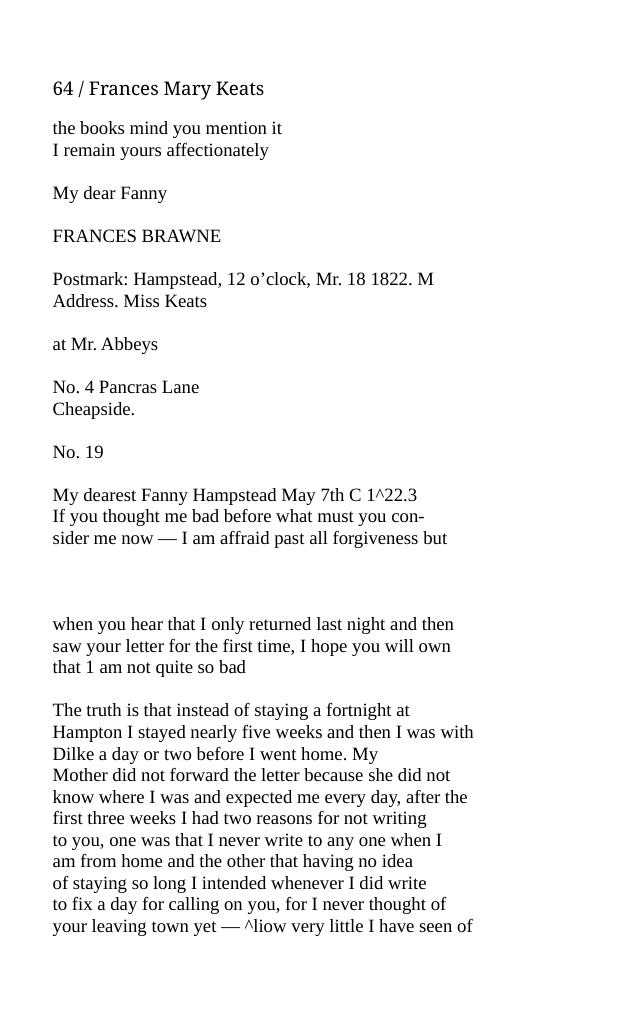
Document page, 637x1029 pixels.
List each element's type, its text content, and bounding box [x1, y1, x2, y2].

text No. 4 Pancras Lane [52, 376, 538, 397]
text No. 19 [52, 441, 538, 462]
text Hampton I stayed nearly five weeks and then I was with [52, 721, 538, 742]
text first three weeks I had two reasons for not writing [52, 807, 538, 829]
text to you, one was that I never write to any one when I [52, 829, 538, 850]
text am from home and the other that having no idea [52, 850, 538, 872]
text at Mr. Abbeys [52, 333, 538, 354]
text My dear Fanny [52, 182, 538, 203]
text that 1 am not quite so bad [52, 656, 538, 678]
text I remain yours affectionately [52, 139, 538, 160]
text Address. Miss Keats [52, 289, 538, 311]
text when you hear that I only returned last night and then [52, 613, 538, 634]
text My dearest Fanny Hampstead May 7th C 1^22.3 [52, 484, 538, 505]
text the books mind you mention it [52, 117, 538, 139]
text saw your letter for the first time, I hope you will own [52, 634, 538, 656]
text sider me now — I am affraid past all forgiveness but [52, 527, 538, 548]
text know where I was and expected me every day, after the [52, 786, 538, 807]
text Cheapside. [52, 397, 538, 419]
text Dilke a day or two before I went home. My [52, 742, 538, 764]
text your leaving town yet — ^liow very little I have seen of [52, 915, 538, 936]
text The truth is that instead of staying a fortnight at [52, 699, 538, 721]
text to fix a day for calling on you, for I never thought of [52, 893, 538, 915]
text If you thought me bad before what must you con- [52, 505, 538, 527]
text of staying so long I intended whenever I did write [52, 872, 538, 893]
text Mother did not forward the letter because she did not [52, 764, 538, 786]
text Postmark: Hampstead, 12 o’clock, Mr. 18 1822. M [52, 268, 538, 289]
text FRANCES BRAWNE [52, 225, 538, 246]
